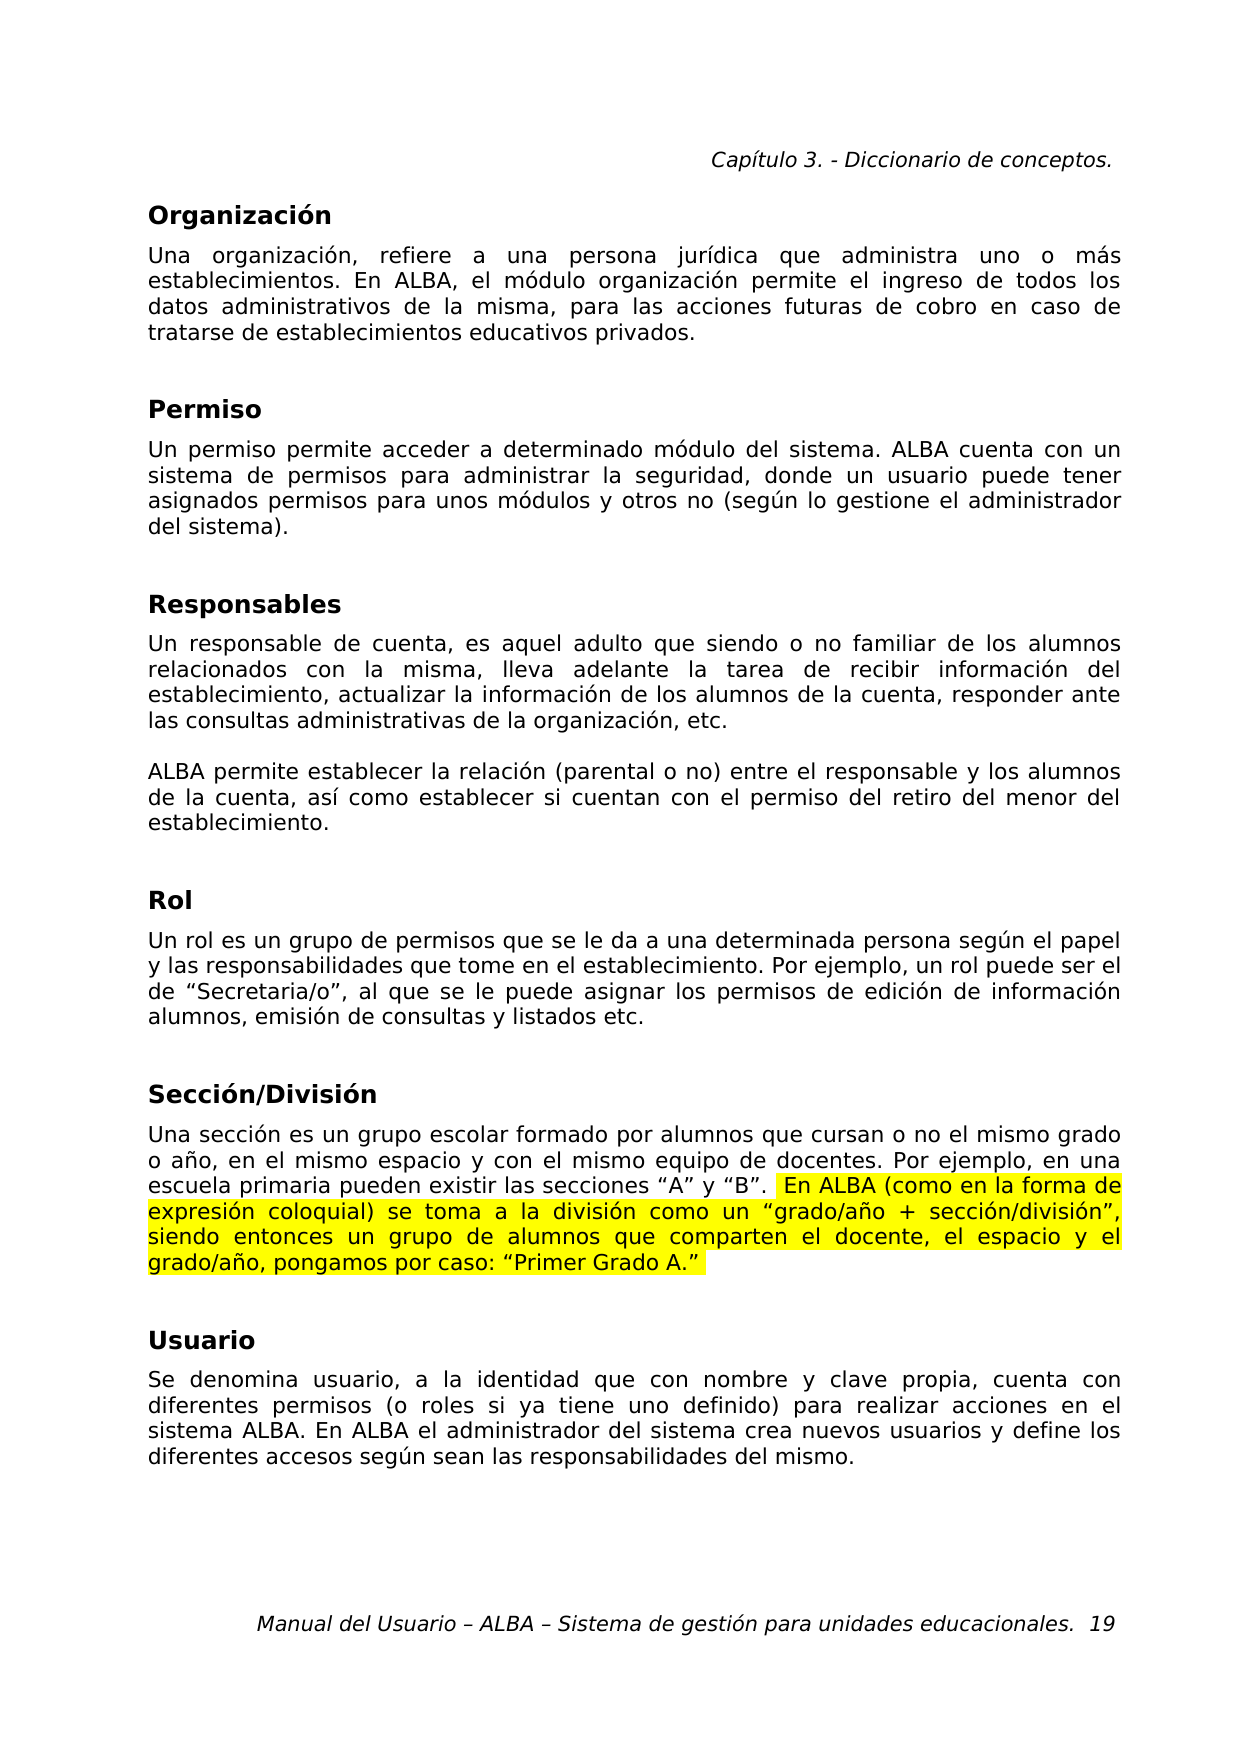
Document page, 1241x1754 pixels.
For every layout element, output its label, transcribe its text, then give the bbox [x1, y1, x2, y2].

text Un responsable de cuenta, es aquel adulto que siendo o no familiar de los alumnos relacionados con la misma, lleva adelante la tarea de recibir información del establecimiento, actualizar la información de los alumnos de la cuenta, responder ante las consultas administrativas de la organización, etc. [148, 632, 1122, 734]
text Se denomina usuario, a la identidad que con nombre y clave propia, cuenta con diferentes permisos (o roles si ya tiene uno definido) para realizar acciones en el sistema ALBA. En ALBA el administrador del sistema crea nuevos usuarios y define los diferentes accesos según sean las responsabilidades del mismo. [148, 1367, 1122, 1469]
text Un rol es un grupo de permisos que se le da a una determinada persona según el papel y las responsabilidades que tome en el establecimiento. Por ejemplo, un rol puede ser el de “Secretaria/o”, al que se le puede asignar los permisos de edición de información alumnos, emisión de consultas y listados etc. [148, 928, 1122, 1030]
subtitle Sección/División [148, 1081, 1122, 1110]
text Una sección es un grupo escolar formado por alumnos que cursan o no el mismo grado o año, en el mismo espacio y con el mismo equipo de docentes. Por ejemplo, en una escuela primaria pueden existir las secciones “A” y “B”. En ALBA (como en la forma de expresión coloquial) se toma a la división como un “grado/año + sección/división”, siendo entonces un grupo de alumnos que comparten el docente, el espacio y el grado/año, pongamos por caso: “Primer Grado A.” [148, 1122, 1122, 1275]
text Una organización, refiere a una persona jurídica que administra uno o más establecimientos. En ALBA, el módulo organización permite el ingreso de todos los datos administrativos de la misma, para las acciones futuras de cobro en caso de tratarse de establecimientos educativos privados. [148, 243, 1122, 345]
text ALBA permite establecer la relación (parental o no) entre el responsable y los alumnos de la cuenta, así como establecer si cuentan con el permiso del retiro del menor del establecimiento. [148, 759, 1122, 836]
subtitle Permiso [148, 396, 1122, 425]
text Un permiso permite acceder a determinado módulo del sistema. ALBA cuenta con un sistema de permisos para administrar la seguridad, donde un usuario puede tener asignados permisos para unos módulos y otros no (según lo gestione el administrador del sistema). [148, 437, 1122, 539]
subtitle Rol [148, 886, 1122, 915]
subtitle Organización [148, 201, 1122, 231]
subtitle Usuario [148, 1326, 1122, 1355]
subtitle Responsables [148, 590, 1122, 619]
